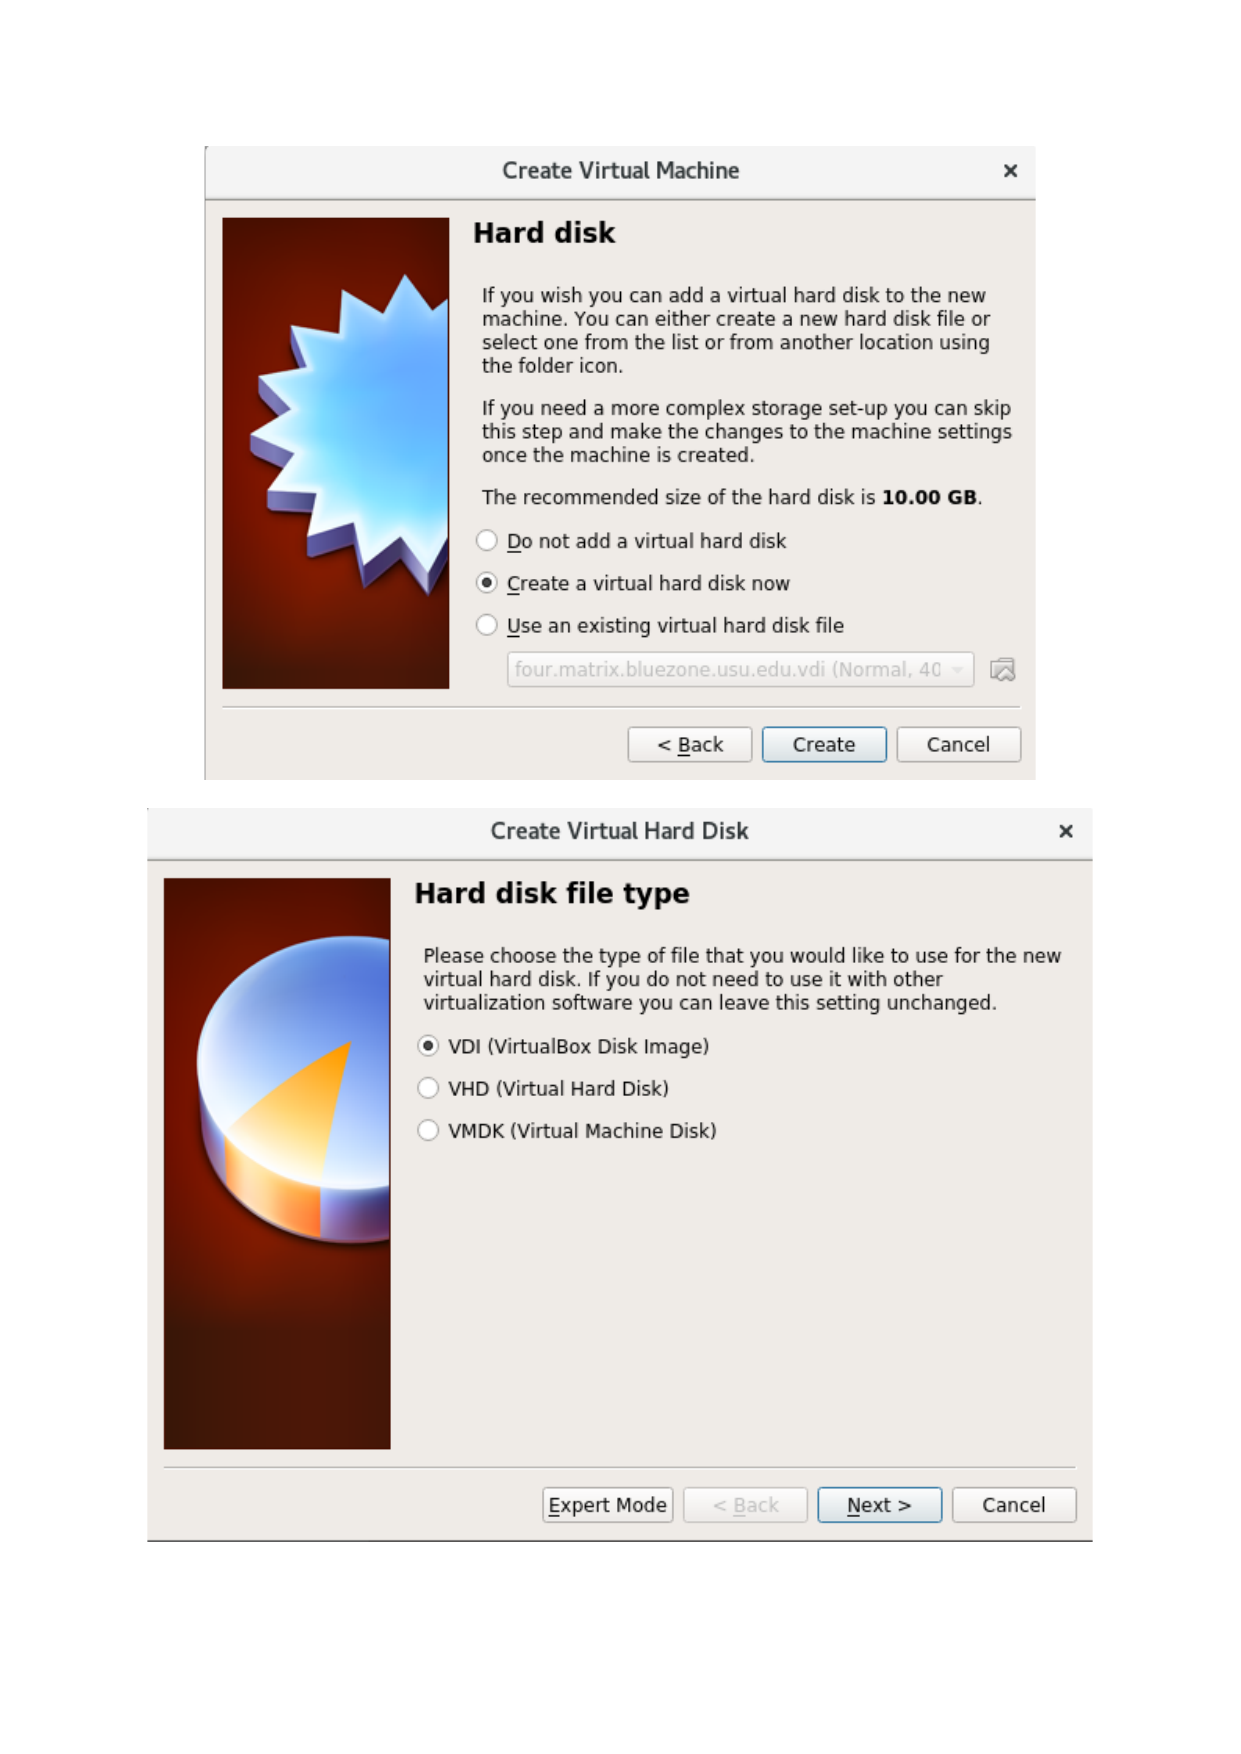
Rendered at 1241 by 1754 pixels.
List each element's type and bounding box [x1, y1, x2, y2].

picture [147, 808, 1093, 1542]
picture [204, 146, 1036, 780]
